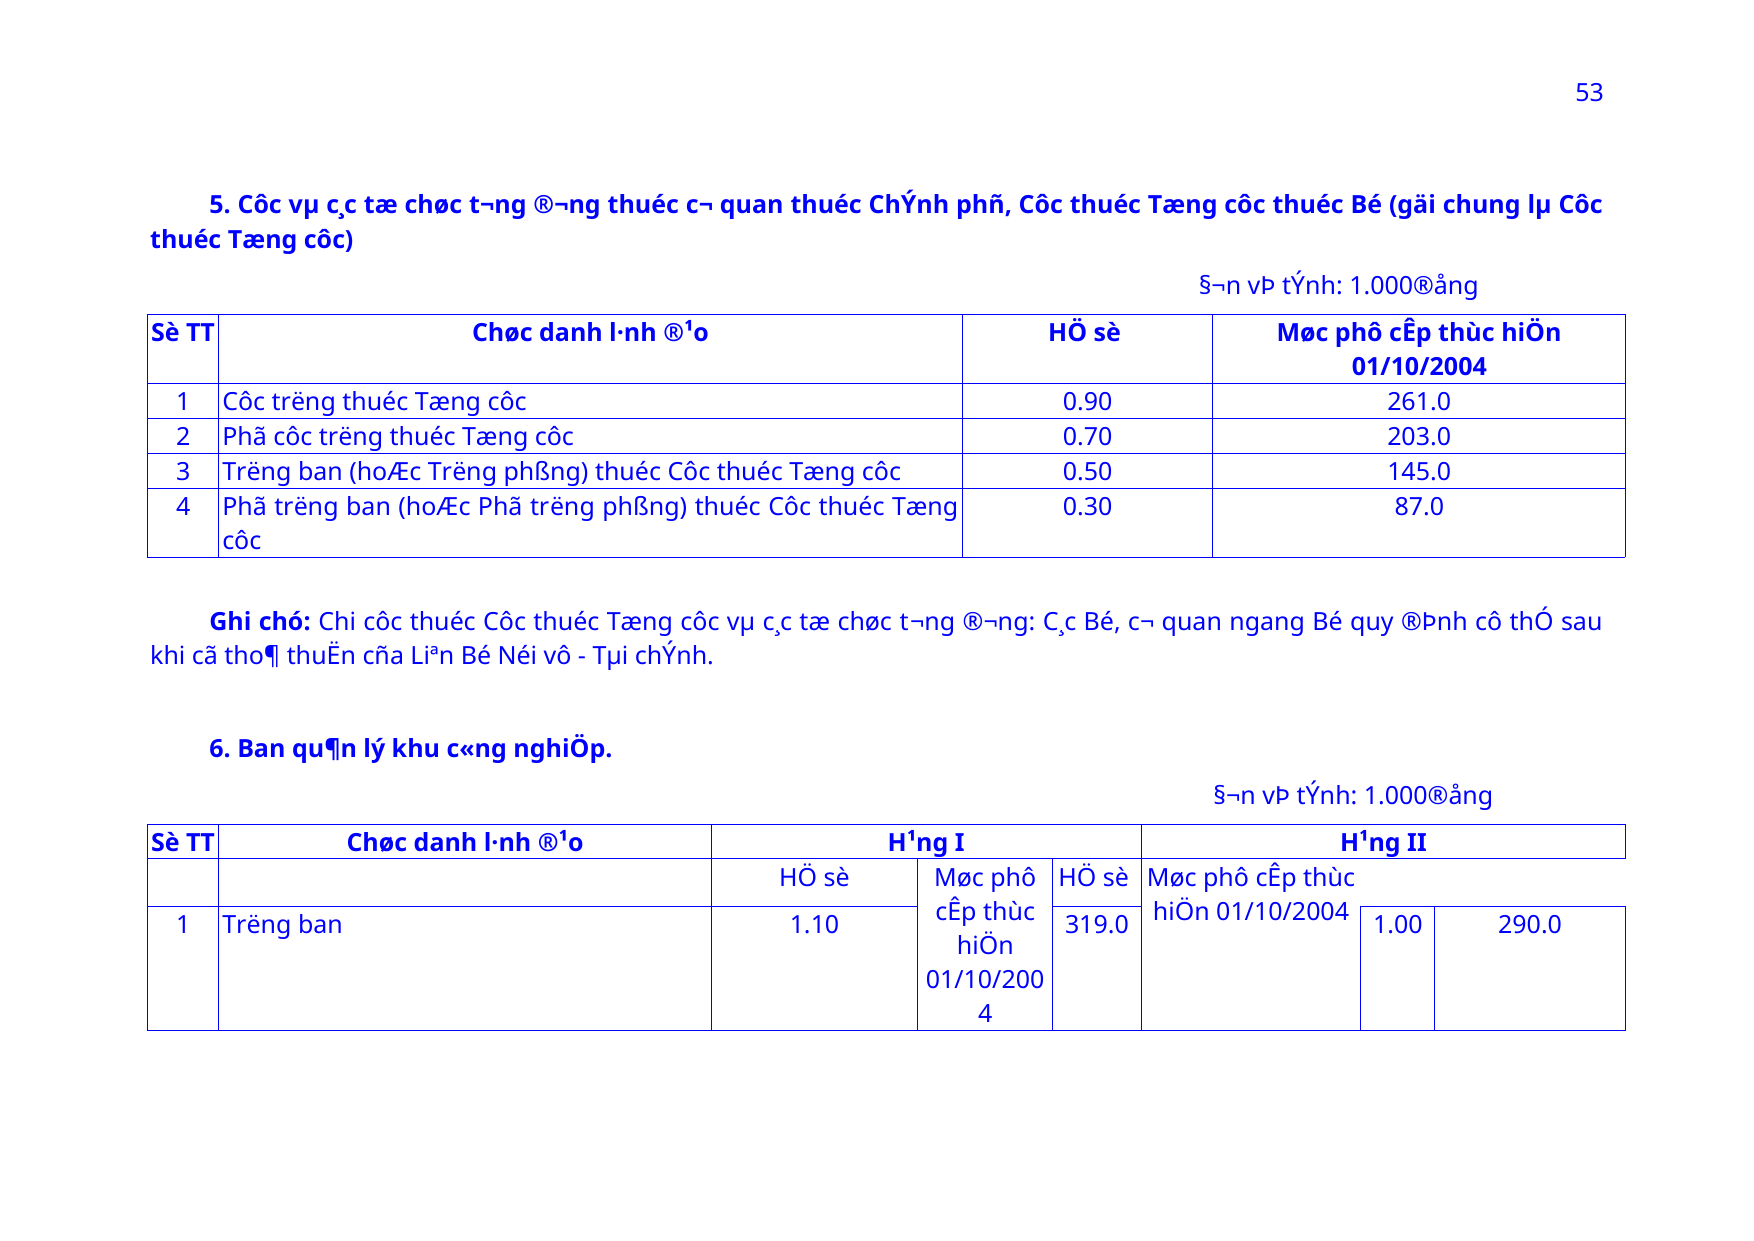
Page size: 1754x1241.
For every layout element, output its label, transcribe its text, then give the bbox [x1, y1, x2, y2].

table_cell Phã tr­ëng ban (hoÆc Phã tr­ëng phßng) thuéc Côc thuéc Tæng côc [219, 489, 962, 557]
table_header Sè TT [148, 825, 218, 858]
table_cell 2 [148, 419, 218, 453]
text Ghi chó: Chi côc thuéc Côc thuéc Tæng côc vµ c¸c tæ chøc t­¬ng ®­¬ng: C¸c Bé, c¬ quan ngang Bé quy ®Þnh cô thÓ sau khi cã tho¶ thuËn cña Liªn Bé Néi vô - Tµi chÝnh. [150, 604, 1604, 672]
table_cell 1.10 [712, 907, 917, 1029]
table_cell Côc tr­ëng thuéc Tæng côc [219, 384, 962, 418]
table_cell [148, 859, 218, 906]
table_header Chøc danh l·nh ®¹o [219, 825, 711, 858]
table_cell [219, 859, 711, 906]
table_cell 1 [148, 907, 218, 1029]
table_cell 87.0 [1213, 489, 1625, 557]
table_cell HÖ sè [1053, 859, 1141, 906]
table_cell Phã côc tr­ëng thuéc Tæng côc [219, 419, 962, 453]
table_cell Møc phô cÊp thùc hiÖn 01/10/2004 [1142, 859, 1361, 1029]
table_cell Tr­ëng ban [219, 907, 711, 1029]
table_cell 290.0 [1435, 907, 1625, 1029]
table_cell 203.0 [1213, 419, 1625, 453]
table_header Sè TT [148, 315, 218, 383]
table_cell Møc phô cÊp thùc hiÖn 01/10/2004 [918, 859, 1052, 1029]
table_header H¹ng I [712, 825, 1141, 858]
table_cell Tr­ëng ban (hoÆc Tr­ëng phßng) thuéc Côc thuéc Tæng côc [219, 454, 962, 488]
table_cell 1 [148, 384, 218, 418]
table_cell 0.90 [963, 384, 1212, 418]
table_cell 0.50 [963, 454, 1212, 488]
table_cell 0.70 [963, 419, 1212, 453]
table_cell HÖ sè [712, 859, 917, 906]
table_cell 1.00 [1361, 907, 1434, 1029]
table_cell 0.30 [963, 489, 1212, 557]
table_header Chøc danh l·nh ®¹o [219, 315, 962, 383]
table_cell 319.0 [1053, 907, 1141, 1029]
text 5. Côc vµ c¸c tæ chøc t­¬ng ®­¬ng thuéc c¬ quan thuéc ChÝnh phñ, Côc thuéc Tæng côc thuéc Bé (gäi chung lµ Côc thuéc Tæng côc) [150, 187, 1604, 255]
table_cell 145.0 [1213, 454, 1625, 488]
table_cell 3 [148, 454, 218, 488]
table_header H¹ng II [1142, 825, 1625, 858]
text §¬n vÞ tÝnh: 1.000®ång [150, 268, 1604, 302]
table_cell 261.0 [1213, 384, 1625, 418]
text §¬n vÞ tÝnh: 1.000®ång [150, 777, 1604, 812]
table_header HÖ sè [963, 315, 1212, 383]
table_header Møc phô cÊp thùc hiÖn 01/10/2004 [1213, 315, 1625, 383]
table_cell 4 [148, 489, 218, 557]
text 6. Ban qu¶n lý khu c«ng nghiÖp. [150, 731, 1604, 765]
